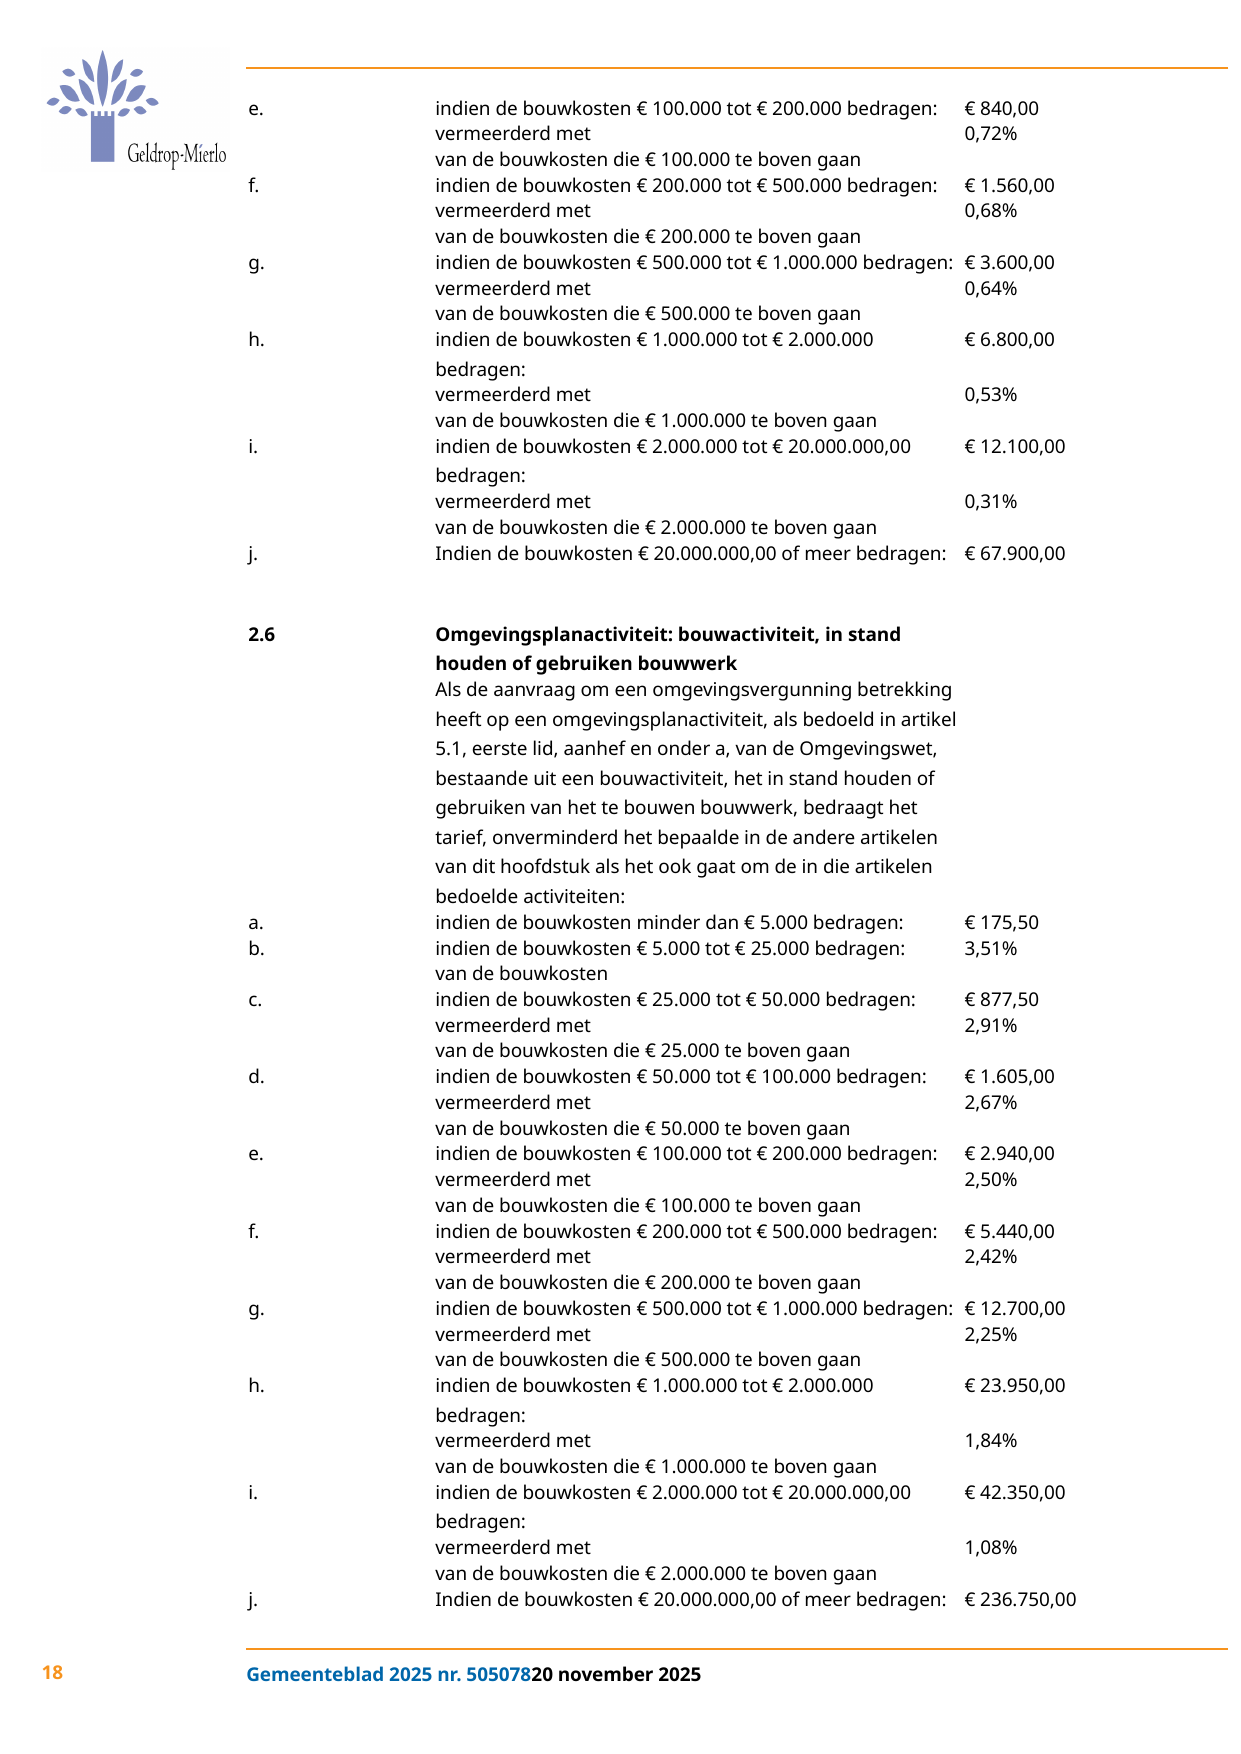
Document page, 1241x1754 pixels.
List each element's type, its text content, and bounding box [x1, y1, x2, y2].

table_cell € 12.100,00 [964, 433, 1152, 488]
table_cell van de bouwkosten die € 500.000 te boven gaan [435, 1346, 964, 1372]
table_cell vermeerderd met [435, 382, 964, 407]
table_cell [964, 301, 1152, 326]
table_cell indien de bouwkosten € 2.000.000 tot € 20.000.000,00 bedragen: [435, 1479, 964, 1534]
table_cell [248, 1115, 435, 1141]
table_cell [964, 1346, 1152, 1372]
table_cell a. [248, 909, 435, 935]
table_cell [435, 566, 964, 621]
table_cell € 42.350,00 [964, 1479, 1152, 1534]
table_cell indien de bouwkosten € 500.000 tot € 1.000.000 bedragen: [435, 1295, 964, 1321]
table_cell [964, 961, 1152, 986]
table_cell [248, 1038, 435, 1063]
table_cell 2,50% [964, 1166, 1152, 1192]
table_cell [248, 1534, 435, 1560]
table_cell van de bouwkosten die € 200.000 te boven gaan [435, 1269, 964, 1295]
table_cell [964, 408, 1152, 433]
table_cell b. [248, 935, 435, 961]
table_cell [964, 1192, 1152, 1218]
table_cell [248, 1453, 435, 1479]
table_cell vermeerderd met [435, 121, 964, 146]
table_cell € 175,50 [964, 909, 1152, 935]
table_cell g. [248, 249, 435, 275]
table_cell h. [248, 326, 435, 382]
table_cell [964, 1038, 1152, 1063]
table_cell € 67.900,00 [964, 540, 1152, 566]
table_cell [248, 198, 435, 223]
table_cell [248, 146, 435, 172]
table_cell [248, 1166, 435, 1192]
table_cell indien de bouwkosten € 500.000 tot € 1.000.000 bedragen: [435, 249, 964, 275]
table_cell [248, 1269, 435, 1295]
table_cell [248, 1346, 435, 1372]
table_cell [248, 489, 435, 514]
table_cell i. [248, 1479, 435, 1534]
table_cell € 236.750,00 [964, 1586, 1152, 1611]
table_cell indien de bouwkosten € 200.000 tot € 500.000 bedragen: [435, 172, 964, 198]
table_cell 2,67% [964, 1089, 1152, 1115]
table_cell van de bouwkosten die € 1.000.000 te boven gaan [435, 408, 964, 433]
table_cell € 1.605,00 [964, 1064, 1152, 1089]
table_cell d. [248, 1064, 435, 1089]
table_cell Indien de bouwkosten € 20.000.000,00 of meer bedragen: [435, 540, 964, 566]
table_cell 2,42% [964, 1244, 1152, 1269]
table_cell j. [248, 1586, 435, 1611]
table_cell indien de bouwkosten € 1.000.000 tot € 2.000.000 bedragen: [435, 326, 964, 382]
table_cell indien de bouwkosten minder dan € 5.000 bedragen: [435, 909, 964, 935]
table_cell vermeerderd met [435, 1321, 964, 1346]
table_cell 0,72% [964, 121, 1152, 146]
table_cell [248, 514, 435, 540]
table_cell van de bouwkosten die € 1.000.000 te boven gaan [435, 1453, 964, 1479]
table_cell [964, 224, 1152, 249]
table_cell j. [248, 540, 435, 566]
table_cell [248, 382, 435, 407]
table_cell indien de bouwkosten € 50.000 tot € 100.000 bedragen: [435, 1064, 964, 1089]
table_cell vermeerderd met [435, 1166, 964, 1192]
table_cell [248, 275, 435, 301]
table_cell vermeerderd met [435, 489, 964, 514]
table_cell [964, 676, 1152, 909]
table_cell 2,25% [964, 1321, 1152, 1346]
table_cell 0,68% [964, 198, 1152, 223]
table_cell vermeerderd met [435, 198, 964, 223]
table_cell van de bouwkosten die € 2.000.000 te boven gaan [435, 514, 964, 540]
table_cell van de bouwkosten die € 100.000 te boven gaan [435, 146, 964, 172]
table_cell van de bouwkosten die € 500.000 te boven gaan [435, 301, 964, 326]
table_cell € 6.800,00 [964, 326, 1152, 382]
table_cell van de bouwkosten [435, 961, 964, 986]
table_cell indien de bouwkosten € 100.000 tot € 200.000 bedragen: [435, 95, 964, 121]
table_cell [248, 676, 435, 909]
table_cell indien de bouwkosten € 200.000 tot € 500.000 bedragen: [435, 1218, 964, 1243]
table_cell e. [248, 95, 435, 121]
table_cell 0,53% [964, 382, 1152, 407]
table_cell 0,64% [964, 275, 1152, 301]
table_cell Omgevingsplanactiviteit: bouwactiviteit, in stand houden of gebruiken bouwwerk [435, 621, 964, 676]
table_cell € 840,00 [964, 95, 1152, 121]
table_cell [964, 146, 1152, 172]
table_cell [248, 566, 435, 621]
table_cell indien de bouwkosten € 25.000 tot € 50.000 bedragen: [435, 986, 964, 1012]
table_cell [964, 566, 1152, 621]
table_cell [248, 1012, 435, 1038]
table_cell [248, 1244, 435, 1269]
table_cell indien de bouwkosten € 2.000.000 tot € 20.000.000,00 bedragen: [435, 433, 964, 488]
table_cell Als de aanvraag om een omgevingsvergunning betrekking heeft op een omgevingsplanactiviteit, als bedoeld in artikel 5.1, eerste lid, aanhef en onder a, van de Omgevingswet, bestaande uit een bouwactiviteit, het in stand houden of gebruiken van het te bouwen bouwwerk, bedraagt het tarief, onverminderd het bepaalde in de andere artikelen van dit hoofdstuk als het ook gaat om de in die artikelen bedoelde activiteiten: [435, 676, 964, 909]
table_cell [248, 121, 435, 146]
table_cell € 12.700,00 [964, 1295, 1152, 1321]
table_cell € 2.940,00 [964, 1141, 1152, 1166]
table_cell € 877,50 [964, 986, 1152, 1012]
table_cell [964, 1269, 1152, 1295]
table_cell [248, 408, 435, 433]
table_cell [248, 961, 435, 986]
table_cell [248, 1192, 435, 1218]
table_cell indien de bouwkosten € 100.000 tot € 200.000 bedragen: [435, 1141, 964, 1166]
table_cell f. [248, 1218, 435, 1243]
table_cell Indien de bouwkosten € 20.000.000,00 of meer bedragen: [435, 1586, 964, 1611]
table_cell i. [248, 433, 435, 488]
table_cell [964, 1560, 1152, 1586]
table_cell 1,08% [964, 1534, 1152, 1560]
table_cell [964, 621, 1152, 676]
table_cell € 3.600,00 [964, 249, 1152, 275]
table_cell 0,31% [964, 489, 1152, 514]
table_cell van de bouwkosten die € 50.000 te boven gaan [435, 1115, 964, 1141]
table_cell van de bouwkosten die € 25.000 te boven gaan [435, 1038, 964, 1063]
table_cell [964, 1115, 1152, 1141]
table_cell van de bouwkosten die € 200.000 te boven gaan [435, 224, 964, 249]
table_cell [248, 1428, 435, 1453]
table_cell vermeerderd met [435, 275, 964, 301]
table_cell 2.6 [248, 621, 435, 676]
table_cell [248, 301, 435, 326]
table_cell 1,84% [964, 1428, 1152, 1453]
table_cell c. [248, 986, 435, 1012]
table_cell 3,51% [964, 935, 1152, 961]
table_cell e. [248, 1141, 435, 1166]
table_cell van de bouwkosten die € 2.000.000 te boven gaan [435, 1560, 964, 1586]
table_cell [248, 224, 435, 249]
table_cell vermeerderd met [435, 1244, 964, 1269]
table_cell indien de bouwkosten € 5.000 tot € 25.000 bedragen: [435, 935, 964, 961]
table_cell van de bouwkosten die € 100.000 te boven gaan [435, 1192, 964, 1218]
table_cell 2,91% [964, 1012, 1152, 1038]
table_cell [248, 1321, 435, 1346]
table_cell h. [248, 1372, 435, 1427]
picture [41, 47, 231, 172]
table_cell [964, 514, 1152, 540]
table_cell f. [248, 172, 435, 198]
table_cell indien de bouwkosten € 1.000.000 tot € 2.000.000 bedragen: [435, 1372, 964, 1427]
table_cell vermeerderd met [435, 1089, 964, 1115]
table_cell vermeerderd met [435, 1012, 964, 1038]
table_cell € 5.440,00 [964, 1218, 1152, 1243]
table_cell [248, 1560, 435, 1586]
table_cell vermeerderd met [435, 1428, 964, 1453]
table_cell [248, 1089, 435, 1115]
table_cell g. [248, 1295, 435, 1321]
table_cell [964, 1453, 1152, 1479]
table_cell vermeerderd met [435, 1534, 964, 1560]
table_cell € 23.950,00 [964, 1372, 1152, 1427]
table_cell € 1.560,00 [964, 172, 1152, 198]
